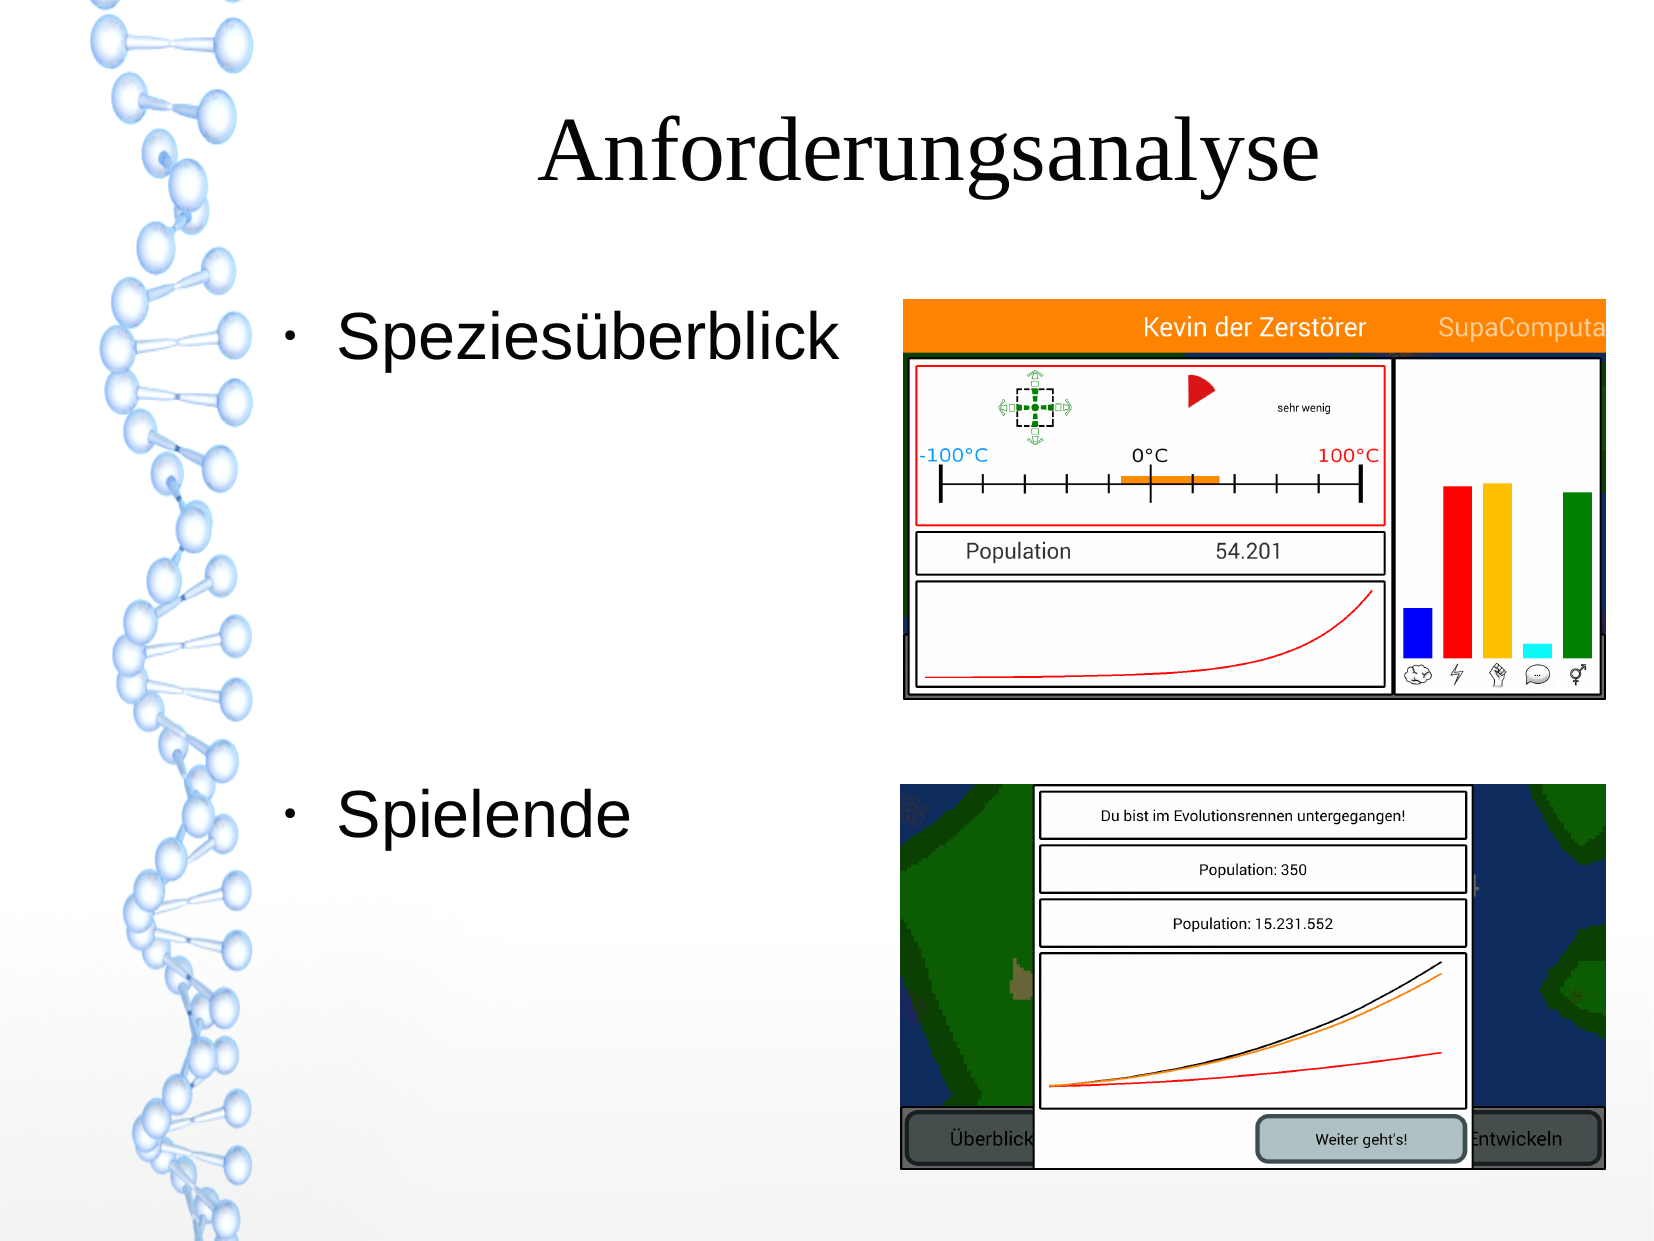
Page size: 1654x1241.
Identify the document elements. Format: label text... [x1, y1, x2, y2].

title Anforderungsanalyse [265, 47, 1595, 252]
picture [0, 0, 1654, 1241]
list Speziesüberblick Spielende [265, 299, 1595, 1019]
